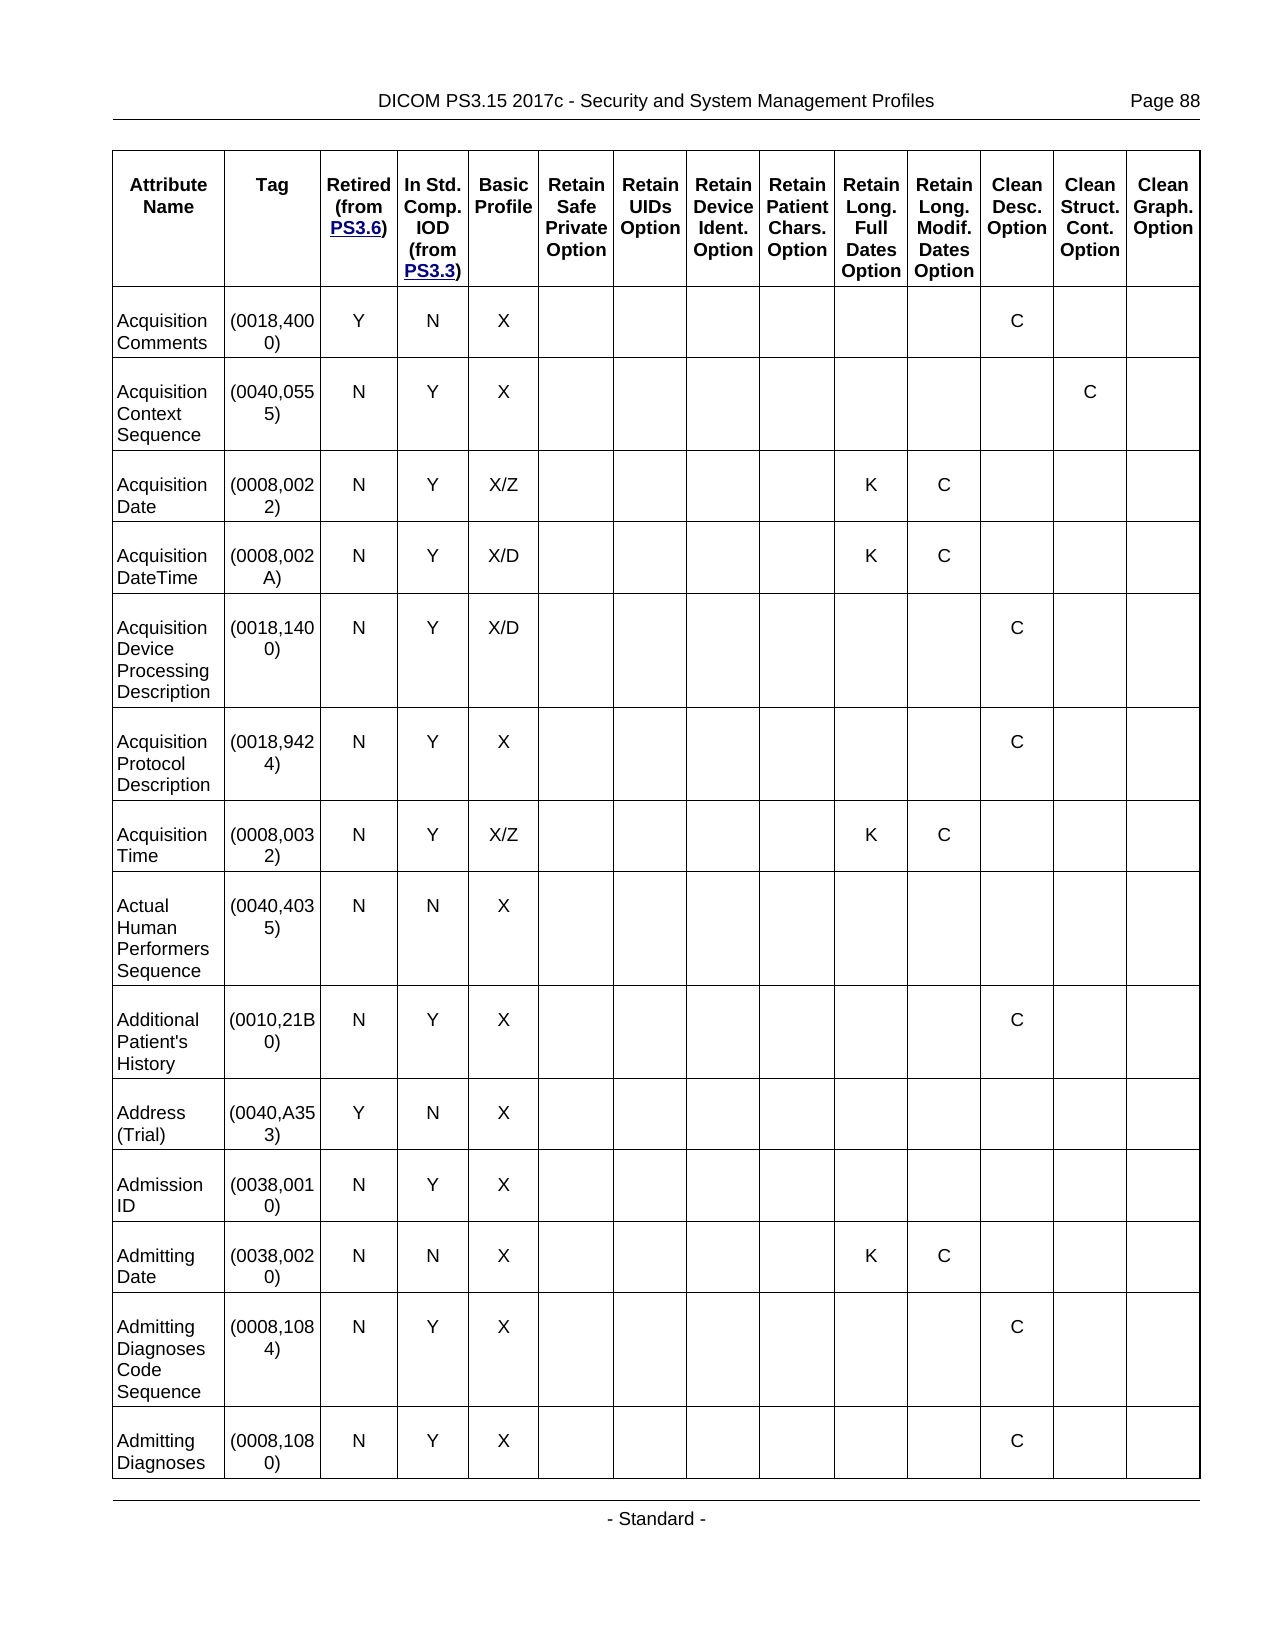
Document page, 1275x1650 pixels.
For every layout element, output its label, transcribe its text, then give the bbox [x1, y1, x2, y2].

table_cell (0008,1084) [225, 1293, 320, 1406]
table_cell K [835, 801, 907, 871]
table_cell N [321, 358, 397, 450]
table_cell [539, 1079, 613, 1149]
table_cell Actual Human Performers Sequence [113, 872, 224, 985]
table_cell [687, 801, 759, 871]
table_cell [760, 594, 834, 707]
table_cell [835, 1293, 907, 1406]
table_cell [1054, 287, 1126, 357]
table_cell [614, 594, 686, 707]
table_cell (0038,0020) [225, 1222, 320, 1292]
table_cell X/D [469, 522, 538, 592]
table_cell [908, 594, 980, 707]
table_cell C [981, 594, 1053, 707]
table_cell [539, 708, 613, 800]
table_cell [687, 522, 759, 592]
table_cell [1054, 594, 1126, 707]
table_cell [1127, 1407, 1199, 1477]
table_cell (0040,4035) [225, 872, 320, 985]
table_cell [835, 1407, 907, 1477]
table_cell [539, 1222, 613, 1292]
table_cell [835, 708, 907, 800]
table_cell Acquisition Device Processing Description [113, 594, 224, 707]
table_cell X [469, 1222, 538, 1292]
table_cell X [469, 287, 538, 357]
table_cell [1127, 1079, 1199, 1149]
table_cell K [835, 1222, 907, 1292]
table_cell [1127, 986, 1199, 1078]
table_cell [981, 1079, 1053, 1149]
table_cell (0018,9424) [225, 708, 320, 800]
table_cell N [398, 287, 468, 357]
table_cell [908, 708, 980, 800]
table_cell [614, 451, 686, 521]
table_cell C [981, 708, 1053, 800]
table_cell [760, 872, 834, 985]
table_cell C [908, 451, 980, 521]
table_cell Admitting Diagnoses Code Sequence [113, 1293, 224, 1406]
table_cell [981, 522, 1053, 592]
table_cell Y [398, 594, 468, 707]
table_cell [835, 594, 907, 707]
table_cell [539, 986, 613, 1078]
table_cell N [321, 594, 397, 707]
table_cell N [398, 1222, 468, 1292]
table_header Tag [225, 151, 320, 286]
table_cell Y [398, 986, 468, 1078]
table_cell X/Z [469, 801, 538, 871]
table_cell [835, 1150, 907, 1221]
table_cell [981, 1150, 1053, 1221]
table_cell [687, 287, 759, 357]
table_cell [687, 872, 759, 985]
table_cell Y [321, 287, 397, 357]
table_cell [1127, 287, 1199, 357]
table_cell [687, 1407, 759, 1477]
table_cell X [469, 708, 538, 800]
table_cell (0008,0032) [225, 801, 320, 871]
table_cell [835, 287, 907, 357]
table_cell (0038,0010) [225, 1150, 320, 1221]
table_cell N [321, 1293, 397, 1406]
table_cell Additional Patient's History [113, 986, 224, 1078]
table_cell [760, 1407, 834, 1477]
table_cell X/Z [469, 451, 538, 521]
table_cell [835, 872, 907, 985]
table_cell Acquisition DateTime [113, 522, 224, 592]
table_cell [1054, 1150, 1126, 1221]
table_cell N [321, 708, 397, 800]
table_cell [1127, 1293, 1199, 1406]
table_cell N [321, 1222, 397, 1292]
table_cell X [469, 1293, 538, 1406]
table_cell [539, 594, 613, 707]
table_cell Y [398, 1150, 468, 1221]
table_cell Acquisition Date [113, 451, 224, 521]
table_cell Acquisition Context Sequence [113, 358, 224, 450]
table_cell [614, 1150, 686, 1221]
table_cell [1127, 358, 1199, 450]
table_cell [835, 358, 907, 450]
table_header Clean Struct. Cont. Option [1054, 151, 1126, 286]
table_cell [614, 986, 686, 1078]
table_cell [614, 872, 686, 985]
table_cell [687, 594, 759, 707]
table_cell K [835, 522, 907, 592]
table_cell [687, 1222, 759, 1292]
table_cell C [908, 1222, 980, 1292]
table_cell [539, 801, 613, 871]
table_header In Std. Comp. IOD (from PS3.3) [398, 151, 468, 286]
table_cell [539, 1293, 613, 1406]
table_cell [760, 986, 834, 1078]
table_cell C [908, 522, 980, 592]
table_cell [908, 1407, 980, 1477]
table_cell [981, 872, 1053, 985]
table_cell Y [398, 1293, 468, 1406]
table_cell [1127, 1150, 1199, 1221]
table_header Clean Graph. Option [1127, 151, 1199, 286]
table_cell [1127, 1222, 1199, 1292]
table_cell [614, 708, 686, 800]
table_cell Acquisition Protocol Description [113, 708, 224, 800]
table_cell (0010,21B0) [225, 986, 320, 1078]
table_cell [981, 801, 1053, 871]
table_cell X/D [469, 594, 538, 707]
table_header Basic Profile [469, 151, 538, 286]
table_cell [760, 708, 834, 800]
table_cell [1127, 801, 1199, 871]
table_cell [908, 1293, 980, 1406]
table_cell [1127, 522, 1199, 592]
table_cell X [469, 1150, 538, 1221]
table_cell C [981, 1293, 1053, 1406]
table_cell [539, 872, 613, 985]
table_cell [1054, 872, 1126, 985]
table_cell C [1054, 358, 1126, 450]
table_cell [614, 1293, 686, 1406]
table_cell [760, 1150, 834, 1221]
table_cell X [469, 1079, 538, 1149]
table_cell [981, 358, 1053, 450]
table_cell [687, 451, 759, 521]
table_cell [687, 708, 759, 800]
table_cell Acquisition Comments [113, 287, 224, 357]
table_cell [539, 358, 613, 450]
table_cell N [321, 1150, 397, 1221]
table_cell [1127, 594, 1199, 707]
table_cell [981, 451, 1053, 521]
table_header Clean Desc. Option [981, 151, 1053, 286]
table_cell (0018,4000) [225, 287, 320, 357]
table_cell [908, 287, 980, 357]
table_cell [760, 1222, 834, 1292]
table_cell [1127, 708, 1199, 800]
table_cell X [469, 986, 538, 1078]
table_cell [835, 1079, 907, 1149]
table_header Attribute Name [113, 151, 224, 286]
table_cell Y [398, 522, 468, 592]
table_cell [908, 872, 980, 985]
table_cell X [469, 358, 538, 450]
table_cell [908, 1150, 980, 1221]
table_cell [539, 1407, 613, 1477]
table_cell [760, 451, 834, 521]
table_cell [1054, 522, 1126, 592]
table_cell C [908, 801, 980, 871]
table_header Retain Safe Private Option [539, 151, 613, 286]
table_cell [760, 801, 834, 871]
table_cell [981, 1222, 1053, 1292]
table_cell [1054, 1407, 1126, 1477]
table_header Retain Device Ident. Option [687, 151, 759, 286]
table_cell Admitting Diagnoses [113, 1407, 224, 1477]
table_cell Y [398, 1407, 468, 1477]
table_cell [760, 1079, 834, 1149]
table_cell [760, 358, 834, 450]
table_cell [1127, 872, 1199, 985]
table_cell [687, 1079, 759, 1149]
table_header Retain Patient Chars. Option [760, 151, 834, 286]
table_cell [1054, 1222, 1126, 1292]
table_cell K [835, 451, 907, 521]
table_cell [614, 287, 686, 357]
table_cell [614, 1222, 686, 1292]
table_cell N [321, 986, 397, 1078]
table_cell (0008,0022) [225, 451, 320, 521]
table_header Retain UIDs Option [614, 151, 686, 286]
table_cell Admission ID [113, 1150, 224, 1221]
table_cell Address (Trial) [113, 1079, 224, 1149]
table_cell [1054, 1293, 1126, 1406]
table_cell [1127, 451, 1199, 521]
table_cell [687, 1150, 759, 1221]
table_cell [1054, 1079, 1126, 1149]
table_cell (0018,1400) [225, 594, 320, 707]
table_cell Y [398, 708, 468, 800]
table_cell X [469, 872, 538, 985]
table_cell N [321, 522, 397, 592]
table_cell [614, 522, 686, 592]
table_cell [614, 801, 686, 871]
table_cell N [398, 1079, 468, 1149]
table_cell [760, 522, 834, 592]
table_cell N [321, 1407, 397, 1477]
table_cell [539, 451, 613, 521]
table_cell [760, 287, 834, 357]
table_header Retain Long. Modif. Dates Option [908, 151, 980, 286]
table_cell (0040,0555) [225, 358, 320, 450]
table_cell [614, 1407, 686, 1477]
table_cell Y [398, 801, 468, 871]
table_cell [1054, 451, 1126, 521]
table_cell [687, 986, 759, 1078]
table_cell N [321, 801, 397, 871]
table_cell Y [398, 358, 468, 450]
table_cell [687, 1293, 759, 1406]
table_cell [614, 1079, 686, 1149]
table_cell [687, 358, 759, 450]
table_cell [835, 986, 907, 1078]
table_cell [908, 358, 980, 450]
table_cell N [398, 872, 468, 985]
table_cell [614, 358, 686, 450]
table_cell Admitting Date [113, 1222, 224, 1292]
table_cell C [981, 986, 1053, 1078]
table_cell (0008,1080) [225, 1407, 320, 1477]
table_cell Acquisition Time [113, 801, 224, 871]
table_cell [1054, 708, 1126, 800]
table_cell [908, 1079, 980, 1149]
table_cell C [981, 287, 1053, 357]
table_cell (0040,A353) [225, 1079, 320, 1149]
table_header Retired (from PS3.6) [321, 151, 397, 286]
table_cell Y [321, 1079, 397, 1149]
table_cell [539, 287, 613, 357]
table_cell X [469, 1407, 538, 1477]
table_cell (0008,002A) [225, 522, 320, 592]
table_cell [539, 1150, 613, 1221]
table_cell [539, 522, 613, 592]
table_cell C [981, 1407, 1053, 1477]
table_cell Y [398, 451, 468, 521]
table_cell N [321, 872, 397, 985]
table_header Retain Long. Full Dates Option [835, 151, 907, 286]
table_cell [760, 1293, 834, 1406]
table_cell [1054, 801, 1126, 871]
table_cell N [321, 451, 397, 521]
table_cell [908, 986, 980, 1078]
table_cell [1054, 986, 1126, 1078]
